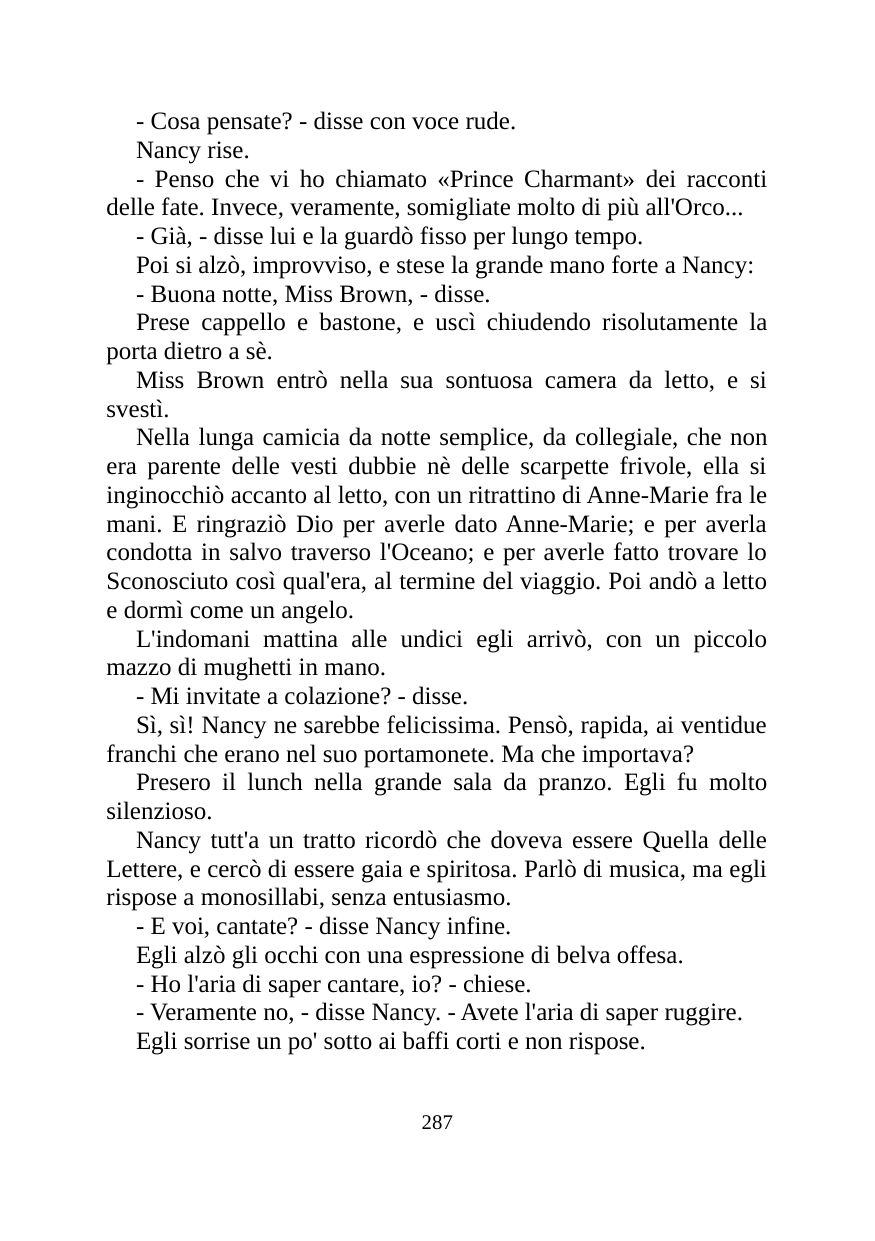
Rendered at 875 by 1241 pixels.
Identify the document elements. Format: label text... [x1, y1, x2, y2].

text - Penso che vi ho chiamato «Prince Charmant» dei racconti delle fate. Invece, veramente, somigliate molto di più all'Orco... [106, 164, 768, 221]
text - Mi invitate a colazione? - disse. [106, 681, 768, 710]
text Poi si alzò, improvviso, e stese la grande mano forte a Nancy: [106, 250, 768, 279]
text - E voi, cantate? - disse Nancy infine. [106, 911, 768, 940]
text Miss Brown entrò nella sua sontuosa camera da letto, e si svestì. [106, 365, 768, 422]
text - Già, - disse lui e la guardò fisso per lungo tempo. [106, 221, 768, 250]
text Prese cappello e bastone, e uscì chiudendo risolutamente la porta dietro a sè. [106, 307, 768, 365]
text Egli alzò gli occhi con una espressione di belva offesa. [106, 940, 768, 969]
text Nancy tutt'a un tratto ricordò che doveva essere Quella delle Lettere, e cercò di essere gaia e spiritosa. Parlò di musica, ma egli rispose a monosillabi, senza entusiasmo. [106, 825, 768, 911]
text Presero il lunch nella grande sala da pranzo. Egli fu molto silenzioso. [106, 767, 768, 825]
text Sì, sì! Nancy ne sarebbe felicissima. Pensò, rapida, ai ventidue franchi che erano nel suo portamonete. Ma che importava? [106, 710, 768, 767]
text - Veramente no, - disse Nancy. - Avete l'aria di saper ruggire. [106, 997, 768, 1026]
text Nancy rise. [106, 135, 768, 164]
text - Cosa pensate? - disse con voce rude. [106, 106, 768, 135]
text L'indomani mattina alle undici egli arrivò, con un piccolo mazzo di mughetti in mano. [106, 624, 768, 681]
text Egli sorrise un po' sotto ai baffi corti e non rispose. [106, 1026, 768, 1055]
text - Ho l'aria di saper cantare, io? - chiese. [106, 969, 768, 997]
text Nella lunga camicia da notte semplice, da collegiale, che non era parente delle vesti dubbie nè delle scarpette frivole, ella si inginocchiò accanto al letto, con un ritrattino di Anne-Marie fra le mani. E ringraziò Dio per averle dato Anne-Marie; e per averla condotta in salvo traverso l'Oceano; e per averle fatto trovare lo Sconosciuto così qual'era, al termine del viaggio. Poi andò a letto e dormì come un angelo. [106, 422, 768, 624]
text - Buona notte, Miss Brown, - disse. [106, 279, 768, 307]
